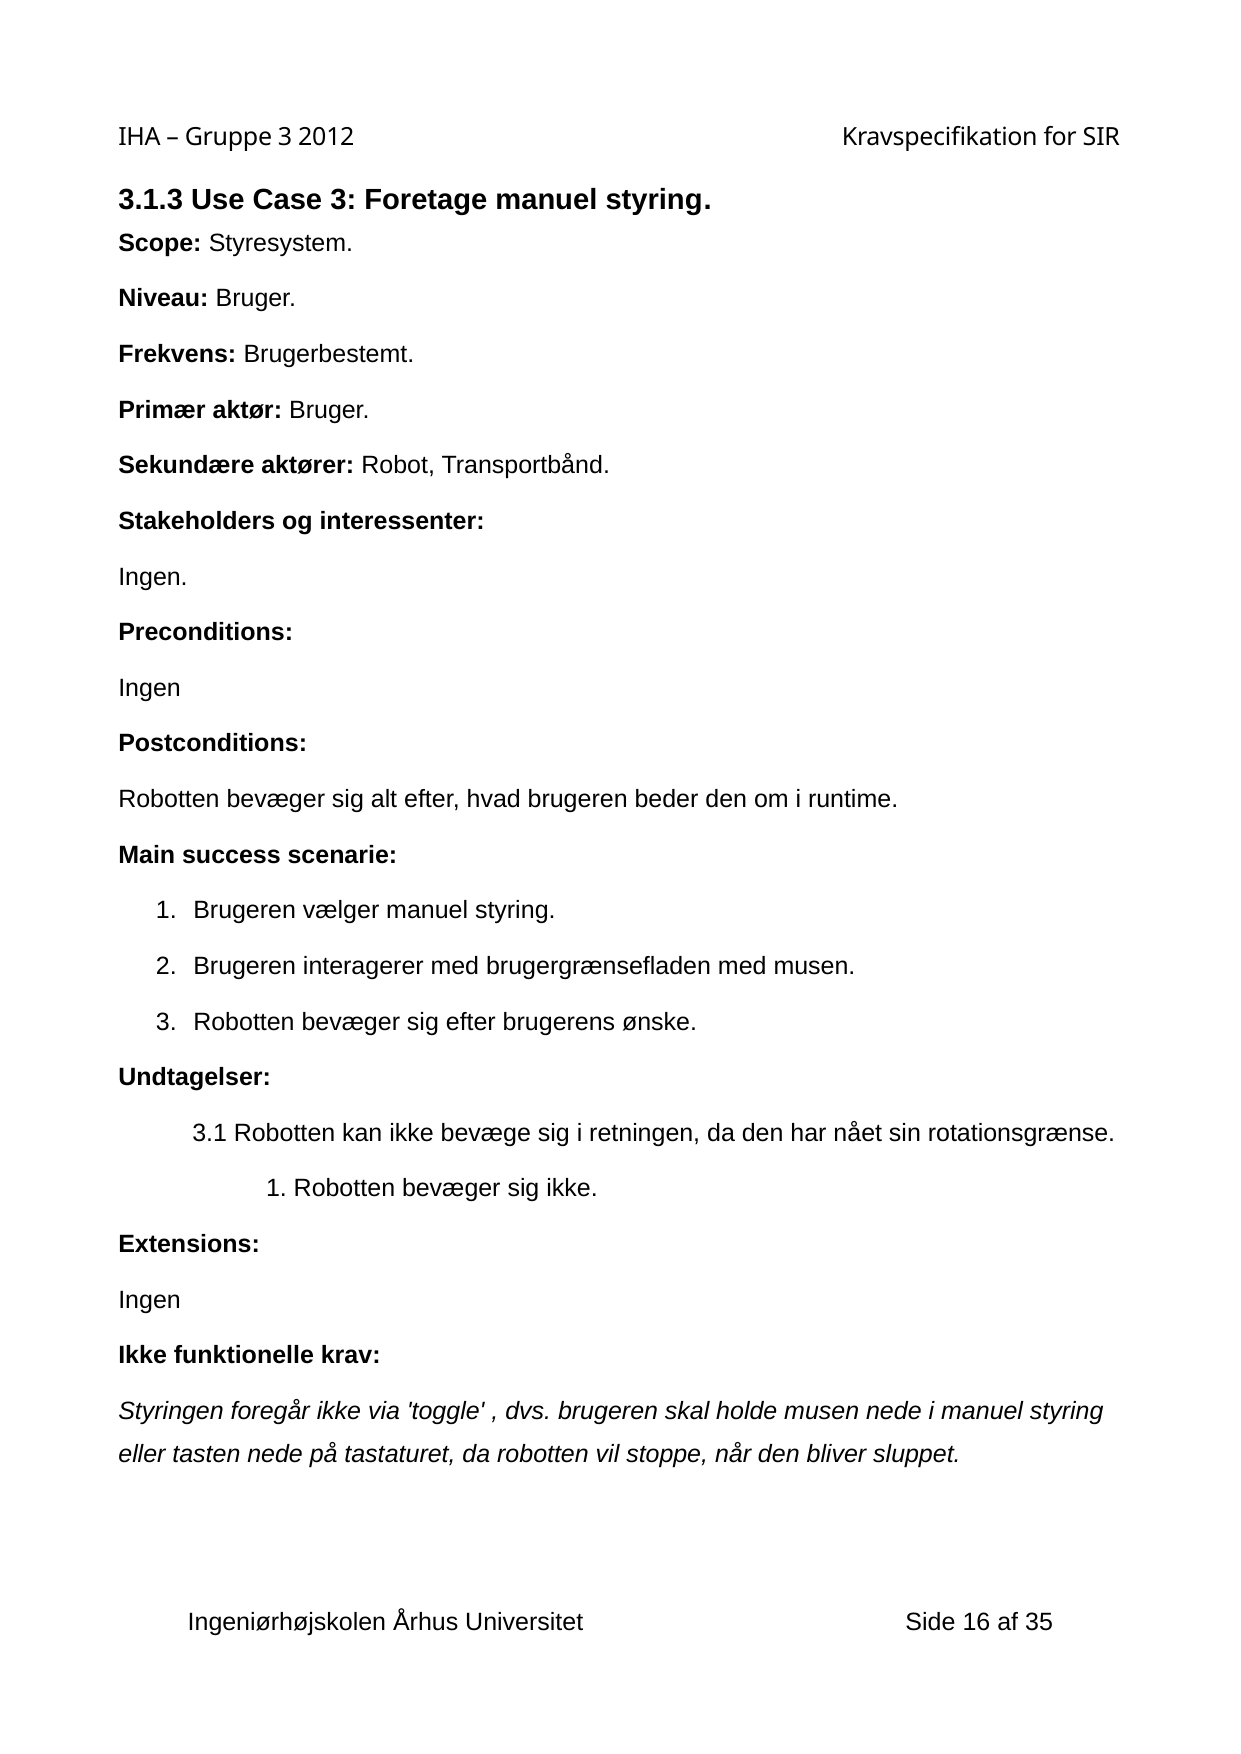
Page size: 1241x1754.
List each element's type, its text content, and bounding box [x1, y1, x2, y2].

text Undtagelser: [118, 1062, 1122, 1091]
text Frekvens: Brugerbestemt. [118, 339, 1122, 368]
text Ingen. [118, 561, 1122, 590]
text Ingen [118, 673, 1122, 701]
text Postconditions: [118, 728, 1122, 757]
text 3.1 Robotten kan ikke bevæge sig i retningen, da den har nået sin rotationsgrænse. [192, 1118, 1122, 1146]
text Styringen foregår ikke via 'toggle' , dvs. brugeren skal holde musen nede i manuel styring eller tasten nede på tastaturet, da robotten vil stoppe, når den bliver sluppet. [118, 1396, 1122, 1468]
text Ikke funktionelle krav: [118, 1340, 1122, 1369]
text Extensions: [118, 1229, 1122, 1258]
list Brugeren interagerer med brugergrænsefladen med musen. [156, 951, 1122, 979]
subtitle 3.1.3 Use Case 3: Foretage manuel styring. [118, 182, 1122, 215]
text Robotten bevæger sig alt efter, hvad brugeren beder den om i runtime. [118, 784, 1122, 813]
text Main success scenarie: [118, 839, 1122, 868]
text Sekundære aktører: Robot, Transportbånd. [118, 450, 1122, 479]
text 1. Robotten bevæger sig ikke. [192, 1173, 1122, 1202]
list Robotten bevæger sig efter brugerens ønske. [156, 1006, 1122, 1035]
text Preconditions: [118, 617, 1122, 646]
text Stakeholders og interessenter: [118, 506, 1122, 534]
text Niveau: Bruger. [118, 283, 1122, 312]
text Primær aktør: Bruger. [118, 394, 1122, 423]
list Brugeren vælger manuel styring. [156, 895, 1122, 924]
text Scope: Styresystem. [118, 228, 1122, 256]
text Ingen [118, 1284, 1122, 1313]
